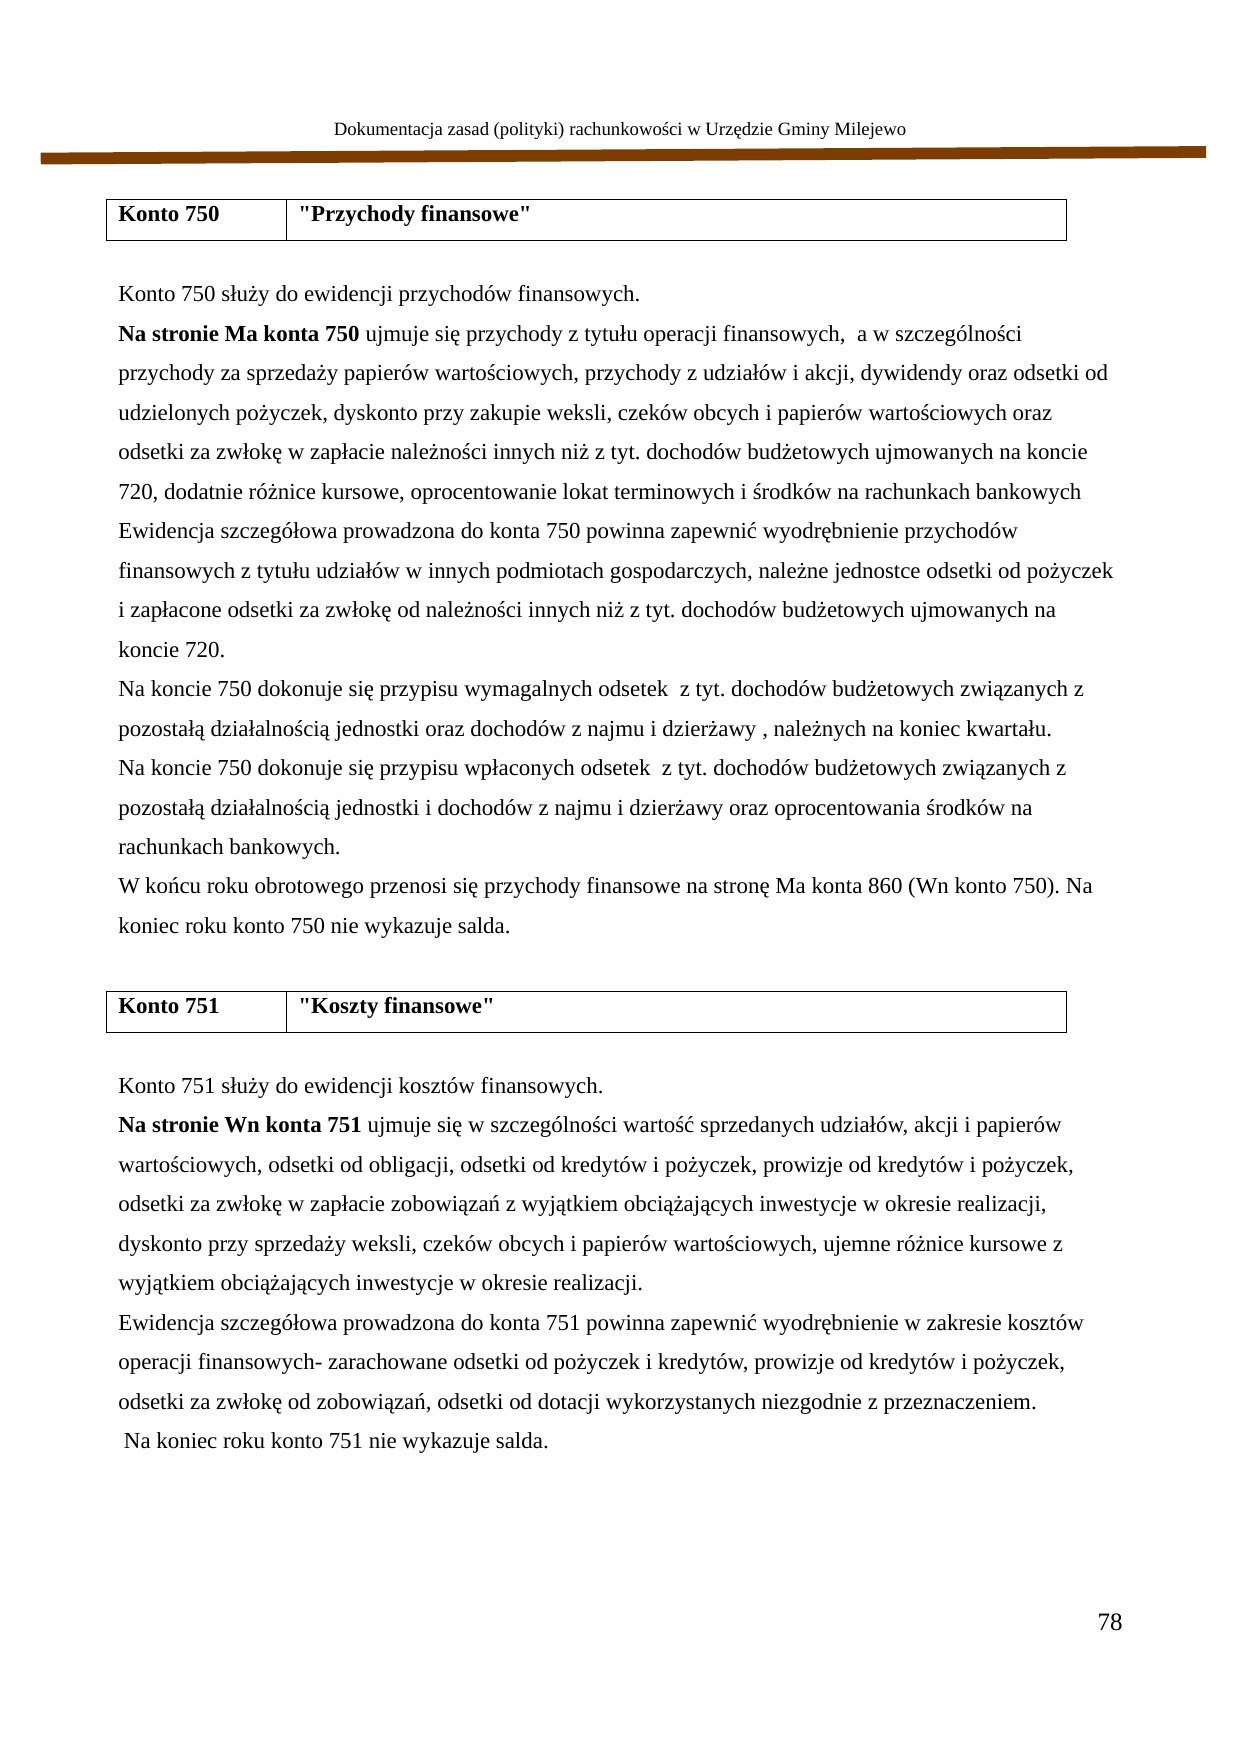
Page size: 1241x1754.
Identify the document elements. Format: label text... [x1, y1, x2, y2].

text W końcu roku obrotowego przenosi się przychody finansowe na stronę Ma konta 860 (Wn konto 750). Na koniec roku konto 750 nie wykazuje salda. [118, 873, 1122, 938]
text Na stronie Ma konta 750 ujmuje się przychody z tytułu operacji finansowych, a w szczególności przychody za sprzedaży papierów wartościowych, przychody z udziałów i akcji, dywidendy oraz odsetki od udzielonych pożyczek, dyskonto przy zakupie weksli, czeków obcych i papierów wartościowych oraz odsetki za zwłokę w zapłacie należności innych niż z tyt. dochodów budżetowych ujmowanych na koncie 720, dodatnie różnice kursowe, oprocentowanie lokat terminowych i środków na rachunkach bankowych [118, 320, 1122, 504]
text Konto 751 służy do ewidencji kosztów finansowych. [118, 1072, 1122, 1098]
text Konto 750 służy do ewidencji przychodów finansowych. [118, 280, 1122, 307]
text Ewidencja szczegółowa prowadzona do konta 750 powinna zapewnić wyodrębnienie przychodów finansowych z tytułu udziałów w innych podmiotach gospodarczych, należne jednostce odsetki od pożyczek i zapłacone odsetki za zwłokę od należności innych niż z tyt. dochodów budżetowych ujmowanych na koncie 720. [118, 517, 1122, 662]
text Na koniec roku konto 751 nie wykazuje salda. [118, 1427, 1122, 1454]
text Na koncie 750 dokonuje się przypisu wymagalnych odsetek z tyt. dochodów budżetowych związanych z pozostałą działalnością jednostki oraz dochodów z najmu i dzierżawy , należnych na koniec kwartału. [118, 675, 1122, 741]
text Na koncie 750 dokonuje się przypisu wpłaconych odsetek z tyt. dochodów budżetowych związanych z pozostałą działalnością jednostki i dochodów z najmu i dzierżawy oraz oprocentowania środków na rachunkach bankowych. [118, 754, 1122, 859]
text Ewidencja szczegółowa prowadzona do konta 751 powinna zapewnić wyodrębnienie w zakresie kosztów operacji finansowych- zarachowane odsetki od pożyczek i kredytów, prowizje od kredytów i pożyczek, odsetki za zwłokę od zobowiązań, odsetki od dotacji wykorzystanych niezgodnie z przeznaczeniem. [118, 1309, 1122, 1414]
table_header Konto 750 [107, 200, 286, 240]
text Na stronie Wn konta 751 ujmuje się w szczególności wartość sprzedanych udziałów, akcji i papierów wartościowych, odsetki od obligacji, odsetki od kredytów i pożyczek, prowizje od kredytów i pożyczek, odsetki za zwłokę w zapłacie zobowiązań z wyjątkiem obciążających inwestycje w okresie realizacji, dyskonto przy sprzedaży weksli, czeków obcych i papierów wartościowych, ujemne różnice kursowe z wyjątkiem obciążających inwestycje w okresie realizacji. [118, 1112, 1122, 1296]
table_header "Przychody finansowe" [287, 200, 1066, 240]
table_header Konto 751 [107, 992, 286, 1032]
table_header "Koszty finansowe" [287, 992, 1066, 1032]
